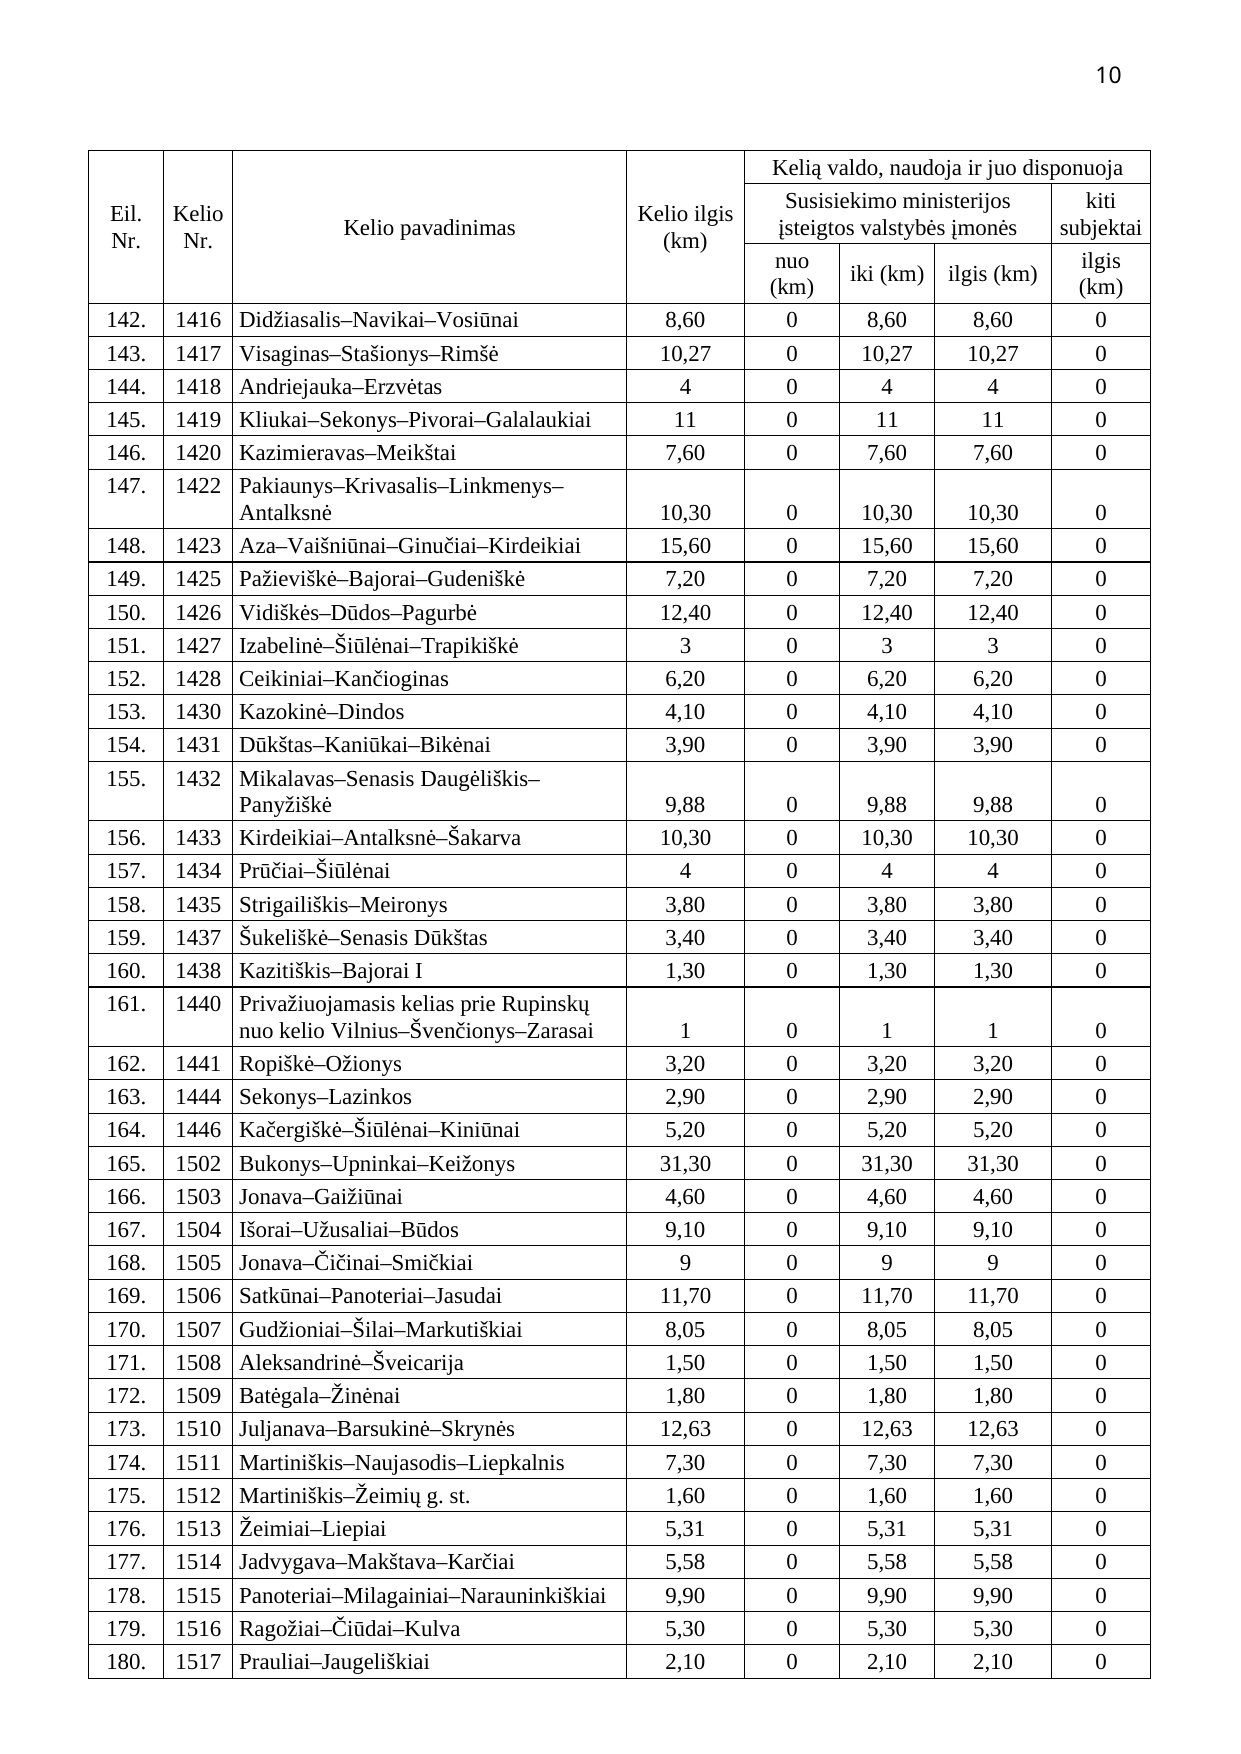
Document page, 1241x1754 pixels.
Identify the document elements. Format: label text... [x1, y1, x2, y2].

table_cell 3,80 [840, 888, 934, 920]
table_cell 1516 [164, 1612, 232, 1644]
table_cell 11,70 [935, 1280, 1051, 1312]
table_cell 1417 [164, 337, 232, 369]
table_cell 9,10 [840, 1213, 934, 1245]
table_cell Šukeliškė–Senasis Dūkštas [233, 921, 626, 953]
table_cell 10,30 [627, 821, 744, 853]
table_cell 9,88 [840, 762, 934, 820]
table_cell 154. [89, 729, 163, 761]
table_cell 172. [89, 1379, 163, 1412]
table_cell 176. [89, 1512, 163, 1544]
table_cell Pakiaunys–Krivasalis–Linkmenys–Antalksnė [233, 470, 626, 528]
table_cell 0 [745, 1114, 839, 1146]
table_cell 31,30 [935, 1147, 1051, 1179]
table_cell 1509 [164, 1379, 232, 1412]
table_cell 151. [89, 629, 163, 661]
table_cell 0 [1052, 403, 1150, 435]
table_cell Kačergiškė–Šiūlėnai–Kiniūnai [233, 1114, 626, 1146]
table_cell 173. [89, 1413, 163, 1445]
table_cell 7,30 [935, 1446, 1051, 1478]
table_header Kelio pavadinimas [233, 151, 626, 302]
table_cell 9,90 [627, 1579, 744, 1611]
table_cell 1508 [164, 1346, 232, 1378]
table_cell 1430 [164, 695, 232, 727]
table_cell 9,88 [627, 762, 744, 820]
table_cell 2,10 [627, 1645, 744, 1677]
table_cell Jonava–Gaižiūnai [233, 1180, 626, 1212]
table_cell 0 [1052, 370, 1150, 402]
table_cell 7,30 [627, 1446, 744, 1478]
table_cell Jadvygava–Makštava–Karčiai [233, 1546, 626, 1578]
table_cell 7,20 [840, 563, 934, 594]
table_cell 1419 [164, 403, 232, 435]
table_cell 1511 [164, 1446, 232, 1478]
table_cell 4,10 [935, 695, 1051, 727]
table_cell 0 [745, 1147, 839, 1179]
table_cell 1512 [164, 1479, 232, 1511]
table_cell 6,20 [935, 662, 1051, 694]
table_cell 10,30 [935, 470, 1051, 528]
table_cell Išorai–Užusaliai–Būdos [233, 1213, 626, 1245]
table_cell 3 [627, 629, 744, 661]
table_cell 5,31 [935, 1512, 1051, 1544]
table_cell 1 [627, 988, 744, 1046]
table_cell 0 [745, 403, 839, 435]
table_cell 8,05 [935, 1313, 1051, 1345]
table_cell 146. [89, 436, 163, 468]
table_cell Ceikiniai–Kančioginas [233, 662, 626, 694]
table_cell 145. [89, 403, 163, 435]
table_cell 0 [745, 337, 839, 369]
table_cell 4 [935, 855, 1051, 887]
table_cell 170. [89, 1313, 163, 1345]
table_cell 0 [1052, 1114, 1150, 1146]
table_cell 0 [1052, 1280, 1150, 1312]
table_cell Privažiuojamasis kelias prie Rupinskų nuo kelio Vilnius–Švenčionys–Zarasai [233, 988, 626, 1046]
table_cell 0 [1052, 470, 1150, 528]
table_cell 0 [1052, 1379, 1150, 1412]
table_cell 15,60 [627, 529, 744, 561]
table_cell 0 [745, 988, 839, 1046]
table_cell 0 [1052, 1645, 1150, 1677]
table_cell 0 [745, 1213, 839, 1245]
table_cell Gudžioniai–Šilai–Markutiškiai [233, 1313, 626, 1345]
table_header Kelio Nr. [164, 151, 232, 302]
table_cell 15,60 [840, 529, 934, 561]
table_cell 0 [1052, 596, 1150, 628]
table_cell 175. [89, 1479, 163, 1511]
table_cell Prūčiai–Šiūlėnai [233, 855, 626, 887]
table_cell 11 [935, 403, 1051, 435]
table_cell Kazitiškis–Bajorai I [233, 954, 626, 986]
table_cell 0 [745, 470, 839, 528]
table_cell 0 [745, 1413, 839, 1445]
table_cell 0 [1052, 563, 1150, 594]
table_cell Izabelinė–Šiūlėnai–Trapikiškė [233, 629, 626, 661]
table_cell 10,30 [627, 470, 744, 528]
table_cell 12,63 [840, 1413, 934, 1445]
table_cell 1,50 [627, 1346, 744, 1378]
table_cell 1440 [164, 988, 232, 1046]
table_cell 0 [745, 529, 839, 561]
table_cell 1437 [164, 921, 232, 953]
table_cell 1427 [164, 629, 232, 661]
table_cell kiti subjektai [1052, 184, 1150, 243]
table_cell 5,30 [627, 1612, 744, 1644]
table_cell 3,80 [935, 888, 1051, 920]
table_cell 7,60 [840, 436, 934, 468]
table_cell 1438 [164, 954, 232, 986]
table_cell 163. [89, 1080, 163, 1112]
table_cell Ragožiai–Čiūdai–Kulva [233, 1612, 626, 1644]
table_cell nuo (km) [745, 244, 839, 302]
table_cell 10,27 [627, 337, 744, 369]
table_cell 0 [745, 1346, 839, 1378]
table_cell 1,60 [935, 1479, 1051, 1511]
table_cell 156. [89, 821, 163, 853]
table_cell 155. [89, 762, 163, 820]
table_cell 178. [89, 1579, 163, 1611]
table_cell Aza–Vaišniūnai–Ginučiai–Kirdeikiai [233, 529, 626, 561]
table_cell 168. [89, 1246, 163, 1279]
table_cell 0 [745, 954, 839, 986]
table_cell 10,27 [840, 337, 934, 369]
table_cell 10,30 [935, 821, 1051, 853]
table_cell 159. [89, 921, 163, 953]
table_cell 9,90 [840, 1579, 934, 1611]
table_cell 0 [1052, 1546, 1150, 1578]
table_cell 0 [745, 1047, 839, 1079]
table_cell 10,30 [840, 821, 934, 853]
table_cell 4 [627, 370, 744, 402]
table_cell 0 [1052, 1147, 1150, 1179]
table_cell 0 [1052, 762, 1150, 820]
table_cell 1416 [164, 304, 232, 336]
table_cell Mikalavas–Senasis Daugėliškis–Panyžiškė [233, 762, 626, 820]
table_cell Kazimieravas–Meikštai [233, 436, 626, 468]
table_cell 1432 [164, 762, 232, 820]
table_cell 11 [627, 403, 744, 435]
table_cell 0 [1052, 1446, 1150, 1478]
table_cell 8,60 [935, 304, 1051, 336]
table_cell 1441 [164, 1047, 232, 1079]
table_cell 1,80 [627, 1379, 744, 1412]
table_cell 12,40 [935, 596, 1051, 628]
table_cell 143. [89, 337, 163, 369]
table_cell 4 [935, 370, 1051, 402]
table_cell 4 [627, 855, 744, 887]
table_cell 1506 [164, 1280, 232, 1312]
table_cell 0 [1052, 304, 1150, 336]
table_cell 1,80 [935, 1379, 1051, 1412]
table_cell 0 [1052, 695, 1150, 727]
table_cell 31,30 [840, 1147, 934, 1179]
table_cell 0 [745, 1512, 839, 1544]
table_cell 1 [840, 988, 934, 1046]
table_cell Prauliai–Jaugeliškiai [233, 1645, 626, 1677]
table_cell 148. [89, 529, 163, 561]
table_cell 0 [745, 370, 839, 402]
table_cell 0 [1052, 1413, 1150, 1445]
table_cell Martiniškis–Naujasodis–Liepkalnis [233, 1446, 626, 1478]
table_cell 171. [89, 1346, 163, 1378]
table_cell 4,60 [627, 1180, 744, 1212]
table_cell 1514 [164, 1546, 232, 1578]
table_cell 180. [89, 1645, 163, 1677]
table_cell 0 [745, 695, 839, 727]
table_cell iki (km) [840, 244, 934, 302]
table_cell 167. [89, 1213, 163, 1245]
table_cell 1435 [164, 888, 232, 920]
table_cell 9 [627, 1246, 744, 1279]
table_cell 15,60 [935, 529, 1051, 561]
table_cell 0 [1052, 855, 1150, 887]
table_cell 3,20 [627, 1047, 744, 1079]
table_cell 0 [745, 1612, 839, 1644]
table_cell 179. [89, 1612, 163, 1644]
table_cell 7,60 [627, 436, 744, 468]
table_cell 2,90 [935, 1080, 1051, 1112]
table_cell 11 [840, 403, 934, 435]
table_cell 0 [1052, 629, 1150, 661]
table_cell 0 [745, 1313, 839, 1345]
table_cell 12,63 [627, 1413, 744, 1445]
table_cell 5,31 [627, 1512, 744, 1544]
table_cell 144. [89, 370, 163, 402]
table_cell 5,30 [840, 1612, 934, 1644]
table_cell 0 [1052, 1612, 1150, 1644]
table_cell 1513 [164, 1512, 232, 1544]
table_cell 1505 [164, 1246, 232, 1279]
table_cell 1420 [164, 436, 232, 468]
table_cell 158. [89, 888, 163, 920]
table_cell 5,31 [840, 1512, 934, 1544]
table_cell 10,27 [935, 337, 1051, 369]
table_cell Bukonys–Upninkai–Keižonys [233, 1147, 626, 1179]
table_cell 0 [1052, 1213, 1150, 1245]
table_cell 1,30 [935, 954, 1051, 986]
table_cell 0 [745, 1645, 839, 1677]
table_cell 12,40 [627, 596, 744, 628]
table_cell 10,30 [840, 470, 934, 528]
table_cell 31,30 [627, 1147, 744, 1179]
table_cell 149. [89, 563, 163, 594]
table_cell 0 [745, 855, 839, 887]
table_cell 7,20 [935, 563, 1051, 594]
table_cell 3,80 [627, 888, 744, 920]
table_cell 2,10 [840, 1645, 934, 1677]
table_cell 5,20 [935, 1114, 1051, 1146]
table_cell 0 [1052, 888, 1150, 920]
table_cell 9,88 [935, 762, 1051, 820]
table_cell 5,20 [840, 1114, 934, 1146]
table_cell 0 [1052, 1479, 1150, 1511]
table_cell 0 [1052, 1047, 1150, 1079]
table_cell 8,60 [840, 304, 934, 336]
table_cell 2,10 [935, 1645, 1051, 1677]
table_cell 5,20 [627, 1114, 744, 1146]
table_cell Batėgala–Žinėnai [233, 1379, 626, 1412]
table_cell 0 [745, 563, 839, 594]
table_cell 3 [840, 629, 934, 661]
table_cell 2,90 [840, 1080, 934, 1112]
table_cell Susisiekimo ministerijos įsteigtos valstybės įmonės [745, 184, 1051, 243]
table_cell 3 [935, 629, 1051, 661]
table_cell 5,30 [935, 1612, 1051, 1644]
table_cell 152. [89, 662, 163, 694]
table_cell Juljanava–Barsukinė–Skrynės [233, 1413, 626, 1445]
table_cell 0 [745, 821, 839, 853]
table_cell 5,58 [627, 1546, 744, 1578]
table_cell 0 [1052, 729, 1150, 761]
table_cell 1426 [164, 596, 232, 628]
table_cell 160. [89, 954, 163, 986]
table_cell Ropiškė–Ožionys [233, 1047, 626, 1079]
table_cell 2,90 [627, 1080, 744, 1112]
table_cell 157. [89, 855, 163, 887]
table_cell 0 [1052, 337, 1150, 369]
table_cell 150. [89, 596, 163, 628]
table_cell 1,60 [627, 1479, 744, 1511]
table_cell 0 [1052, 1346, 1150, 1378]
table_cell 7,30 [840, 1446, 934, 1478]
table_cell 9 [840, 1246, 934, 1279]
table_cell 1425 [164, 563, 232, 594]
table_cell 6,20 [627, 662, 744, 694]
table_cell 0 [1052, 662, 1150, 694]
table_cell 1418 [164, 370, 232, 402]
table_cell Jonava–Čičinai–Smičkiai [233, 1246, 626, 1279]
table_cell 1,80 [840, 1379, 934, 1412]
table_cell 3,40 [840, 921, 934, 953]
table_cell 1423 [164, 529, 232, 561]
table_cell 153. [89, 695, 163, 727]
table_cell 0 [745, 762, 839, 820]
table_cell Pažieviškė–Bajorai–Gudeniškė [233, 563, 626, 594]
table_cell 8,60 [627, 304, 744, 336]
table_cell 0 [745, 921, 839, 953]
table_cell 8,05 [627, 1313, 744, 1345]
table_cell 8,05 [840, 1313, 934, 1345]
table_cell 1507 [164, 1313, 232, 1345]
table_header Eil. Nr. [89, 151, 163, 302]
table_cell 1,50 [935, 1346, 1051, 1378]
table_cell 0 [745, 1246, 839, 1279]
table_cell 1422 [164, 470, 232, 528]
table_cell 0 [1052, 1080, 1150, 1112]
table_cell Andriejauka–Erzvėtas [233, 370, 626, 402]
table_cell 0 [745, 1479, 839, 1511]
table_cell 174. [89, 1446, 163, 1478]
table_cell ilgis (km) [935, 244, 1051, 302]
table_cell 0 [1052, 1579, 1150, 1611]
table_cell 5,58 [840, 1546, 934, 1578]
table_cell 0 [1052, 921, 1150, 953]
table_cell Visaginas–Stašionys–Rimšė [233, 337, 626, 369]
table_cell 11,70 [627, 1280, 744, 1312]
table_cell 0 [745, 304, 839, 336]
table_cell 0 [1052, 1246, 1150, 1279]
table_cell 1515 [164, 1579, 232, 1611]
table_cell Satkūnai–Panoteriai–Jasudai [233, 1280, 626, 1312]
table_cell 0 [745, 1379, 839, 1412]
table_cell 0 [1052, 954, 1150, 986]
table_cell 1434 [164, 855, 232, 887]
table_cell 1,30 [840, 954, 934, 986]
table_cell 12,63 [935, 1413, 1051, 1445]
table_cell 4,60 [935, 1180, 1051, 1212]
table_cell 0 [745, 1080, 839, 1112]
table_cell 0 [1052, 1313, 1150, 1345]
table_cell Strigailiškis–Meironys [233, 888, 626, 920]
table_cell 4,60 [840, 1180, 934, 1212]
table_cell ilgis (km) [1052, 244, 1150, 302]
table_cell 0 [1052, 529, 1150, 561]
table_cell 0 [745, 436, 839, 468]
table_cell 0 [1052, 1512, 1150, 1544]
table_cell 9,10 [627, 1213, 744, 1245]
table_cell 6,20 [840, 662, 934, 694]
table_cell 7,60 [935, 436, 1051, 468]
table_cell 1 [935, 988, 1051, 1046]
table_cell 3,90 [840, 729, 934, 761]
table_cell 147. [89, 470, 163, 528]
table_cell 166. [89, 1180, 163, 1212]
table_cell 1431 [164, 729, 232, 761]
table_cell 0 [745, 1546, 839, 1578]
table_cell 1,60 [840, 1479, 934, 1511]
table_cell 0 [745, 888, 839, 920]
table_cell 1504 [164, 1213, 232, 1245]
table_cell 164. [89, 1114, 163, 1146]
table_cell 1503 [164, 1180, 232, 1212]
table_cell 4 [840, 855, 934, 887]
table_cell 12,40 [840, 596, 934, 628]
table_cell 11,70 [840, 1280, 934, 1312]
table_header Kelio ilgis (km) [627, 151, 744, 302]
table_cell 169. [89, 1280, 163, 1312]
table_cell Kliukai–Sekonys–Pivorai–Galalaukiai [233, 403, 626, 435]
table_cell 1517 [164, 1645, 232, 1677]
table_cell 3,40 [627, 921, 744, 953]
table_cell 4,10 [627, 695, 744, 727]
table_cell 0 [1052, 436, 1150, 468]
table_cell 3,40 [935, 921, 1051, 953]
table_cell 1446 [164, 1114, 232, 1146]
table_cell 9,90 [935, 1579, 1051, 1611]
table_cell 0 [745, 1280, 839, 1312]
table_cell 3,90 [627, 729, 744, 761]
table_cell Kazokinė–Dindos [233, 695, 626, 727]
table_cell 5,58 [935, 1546, 1051, 1578]
table_cell 4 [840, 370, 934, 402]
table_cell 3,90 [935, 729, 1051, 761]
table_cell 0 [745, 1446, 839, 1478]
table_cell 0 [1052, 821, 1150, 853]
table_cell 162. [89, 1047, 163, 1079]
table_cell 177. [89, 1546, 163, 1578]
table_cell 3,20 [935, 1047, 1051, 1079]
table_cell Panoteriai–Milagainiai–Narauninkiškiai [233, 1579, 626, 1611]
table_cell 3,20 [840, 1047, 934, 1079]
table_cell 0 [745, 662, 839, 694]
table_cell 0 [745, 1180, 839, 1212]
table_cell 1444 [164, 1080, 232, 1112]
table_header Kelią valdo, naudoja ir juo disponuoja [745, 151, 1150, 183]
table_cell Martiniškis–Žeimių g. st. [233, 1479, 626, 1511]
table_cell 165. [89, 1147, 163, 1179]
table_cell 7,20 [627, 563, 744, 594]
table_cell Žeimiai–Liepiai [233, 1512, 626, 1544]
table_cell 0 [1052, 988, 1150, 1046]
table_cell 0 [745, 729, 839, 761]
table_cell Didžiasalis–Navikai–Vosiūnai [233, 304, 626, 336]
table_cell 1510 [164, 1413, 232, 1445]
table_cell 0 [745, 629, 839, 661]
table_cell Aleksandrinė–Šveicarija [233, 1346, 626, 1378]
table_cell 0 [745, 596, 839, 628]
table_cell 9,10 [935, 1213, 1051, 1245]
table_cell 1,30 [627, 954, 744, 986]
table_cell Sekonys–Lazinkos [233, 1080, 626, 1112]
table_cell 9 [935, 1246, 1051, 1279]
table_cell Vidiškės–Dūdos–Pagurbė [233, 596, 626, 628]
table_cell 1,50 [840, 1346, 934, 1378]
table_cell Kirdeikiai–Antalksnė–Šakarva [233, 821, 626, 853]
table_cell 4,10 [840, 695, 934, 727]
table_cell 1502 [164, 1147, 232, 1179]
table_cell Dūkštas–Kaniūkai–Bikėnai [233, 729, 626, 761]
table_cell 142. [89, 304, 163, 336]
table_cell 0 [745, 1579, 839, 1611]
table_cell 0 [1052, 1180, 1150, 1212]
table_cell 1433 [164, 821, 232, 853]
table_cell 1428 [164, 662, 232, 694]
table_cell 161. [89, 988, 163, 1046]
